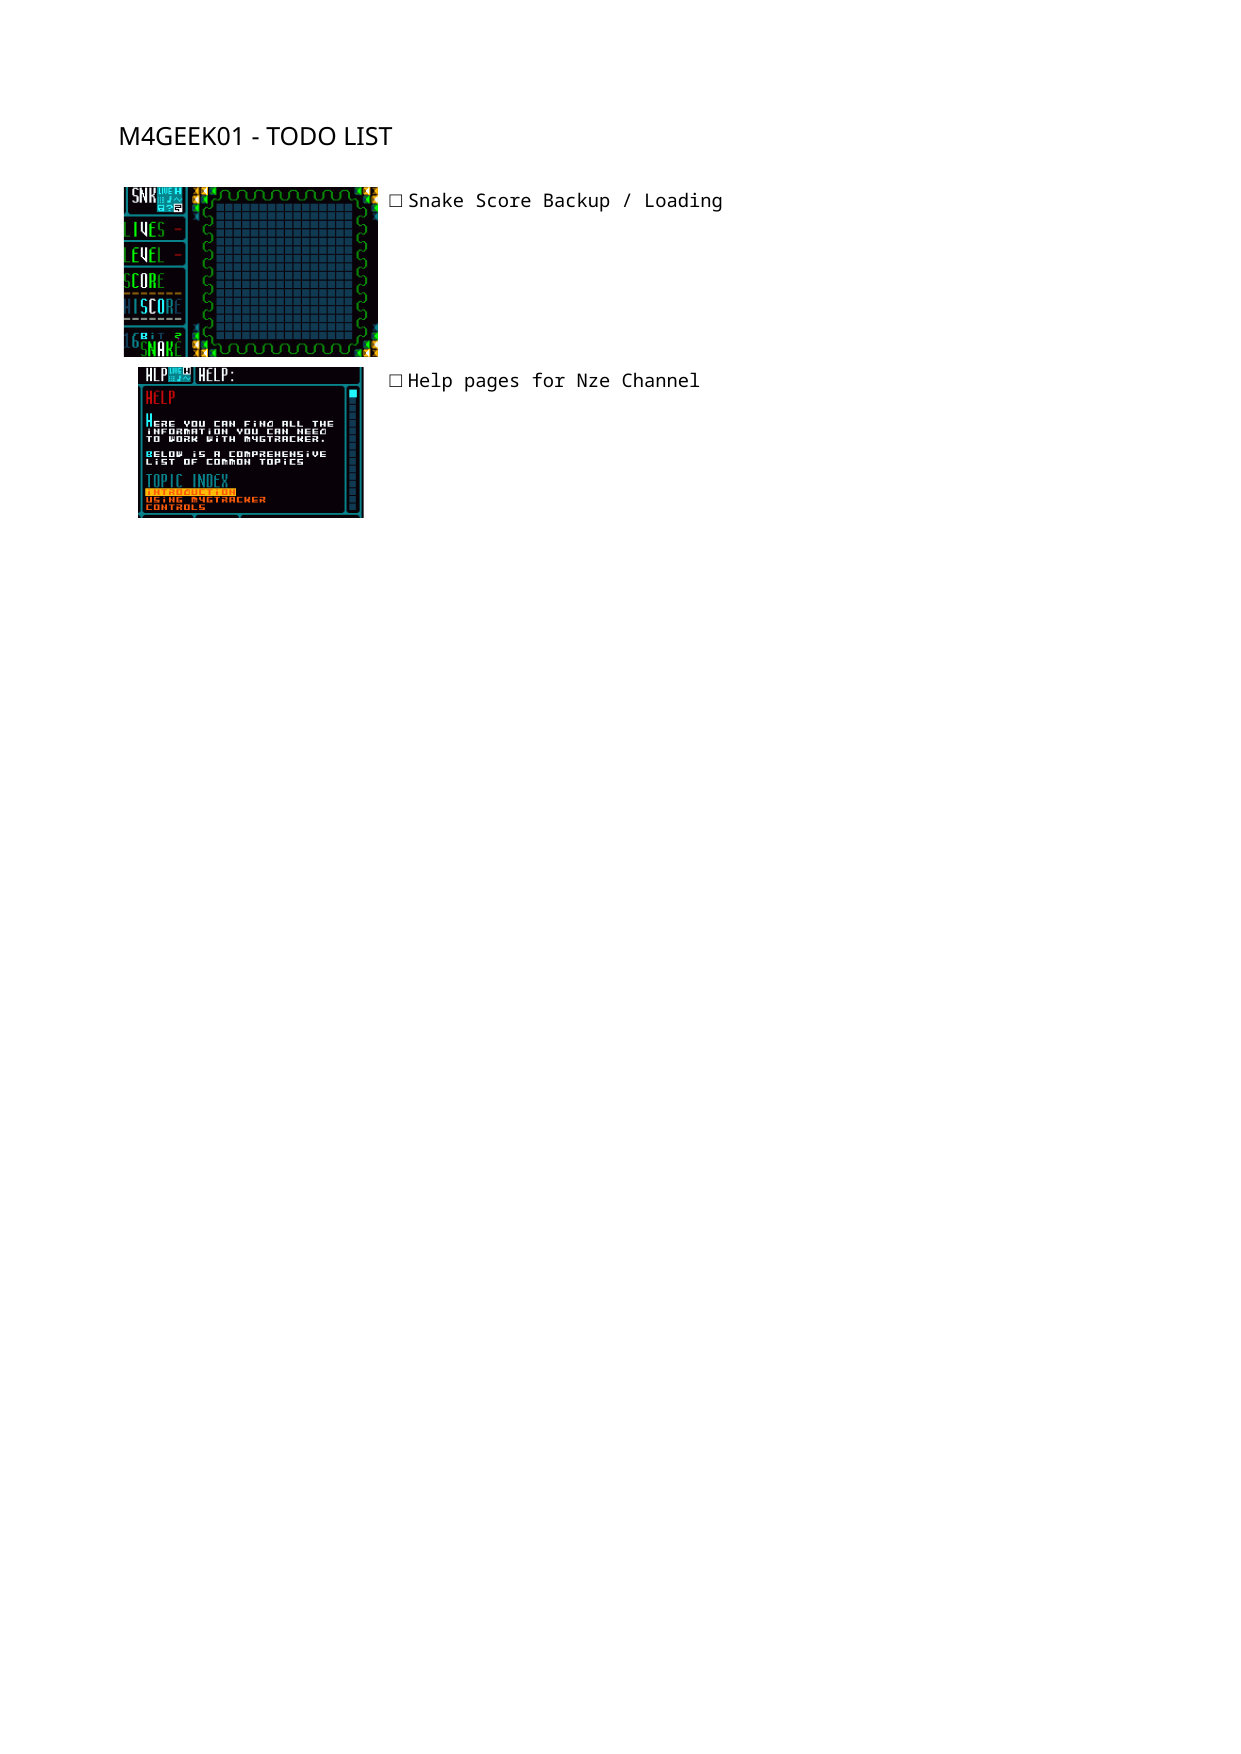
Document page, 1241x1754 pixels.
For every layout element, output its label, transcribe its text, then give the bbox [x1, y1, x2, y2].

table_cell □ Snake Score Backup / Loading [384, 182, 1122, 362]
picture [123, 187, 378, 357]
table_cell [118, 362, 384, 526]
table_cell [118, 182, 384, 362]
table_cell □ Help pages for Nze Channel [384, 362, 1122, 526]
picture [138, 367, 364, 518]
